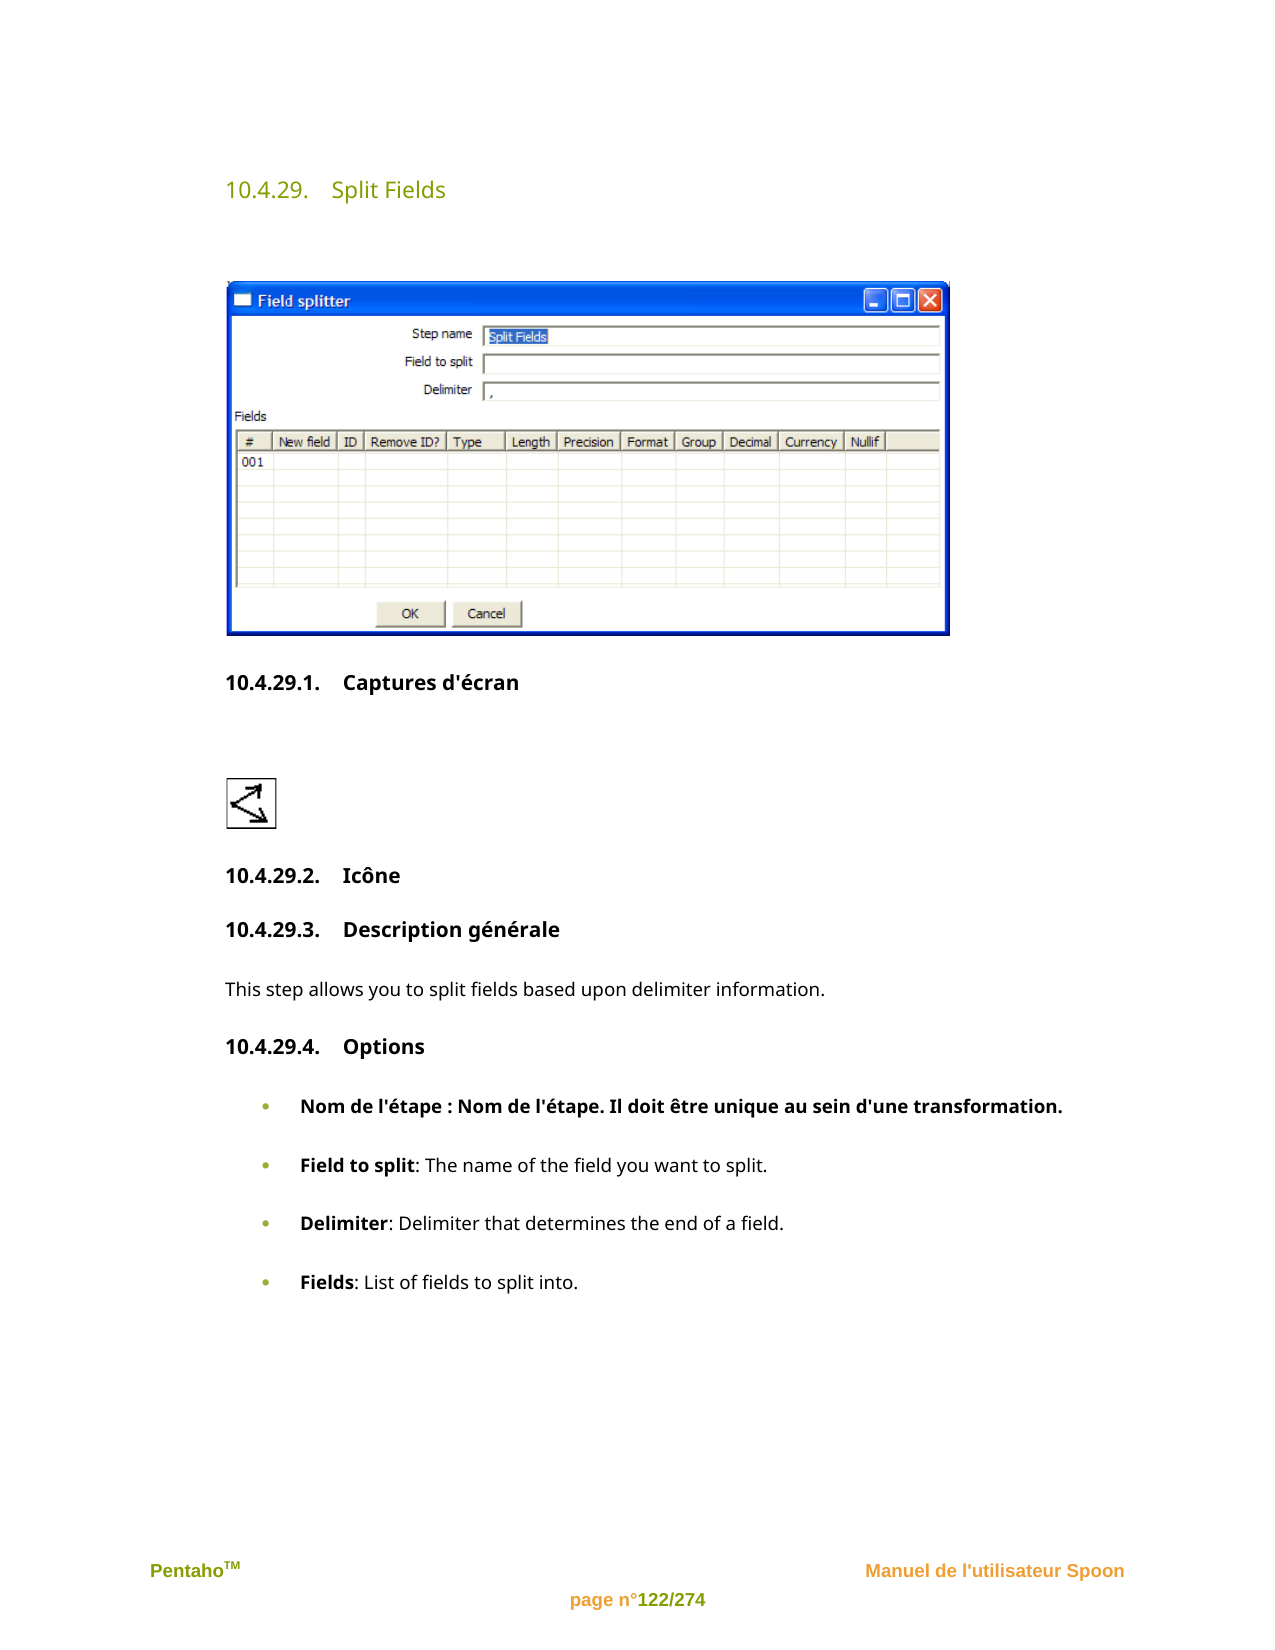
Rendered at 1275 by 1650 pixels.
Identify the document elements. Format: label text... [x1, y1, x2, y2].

subtitle Description générale [225, 914, 1125, 943]
list Delimiter: Delimiter that determines the end of a field. [262, 1207, 1125, 1237]
picture [226, 778, 277, 829]
subtitle Icône [225, 721, 1125, 889]
list Field to split: The name of the field you want to split. [262, 1149, 1125, 1178]
text This step allows you to split fields based upon delimiter information. [225, 973, 1125, 1002]
list Fields: List of fields to split into. [262, 1266, 1125, 1295]
subtitle Options [225, 1031, 1125, 1061]
subtitle Split Fields [225, 175, 1125, 204]
subtitle Captures d'écran [225, 229, 1125, 696]
list Nom de l'étape : Nom de l'étape. Il doit être unique au sein d'une transformation. [262, 1090, 1125, 1119]
